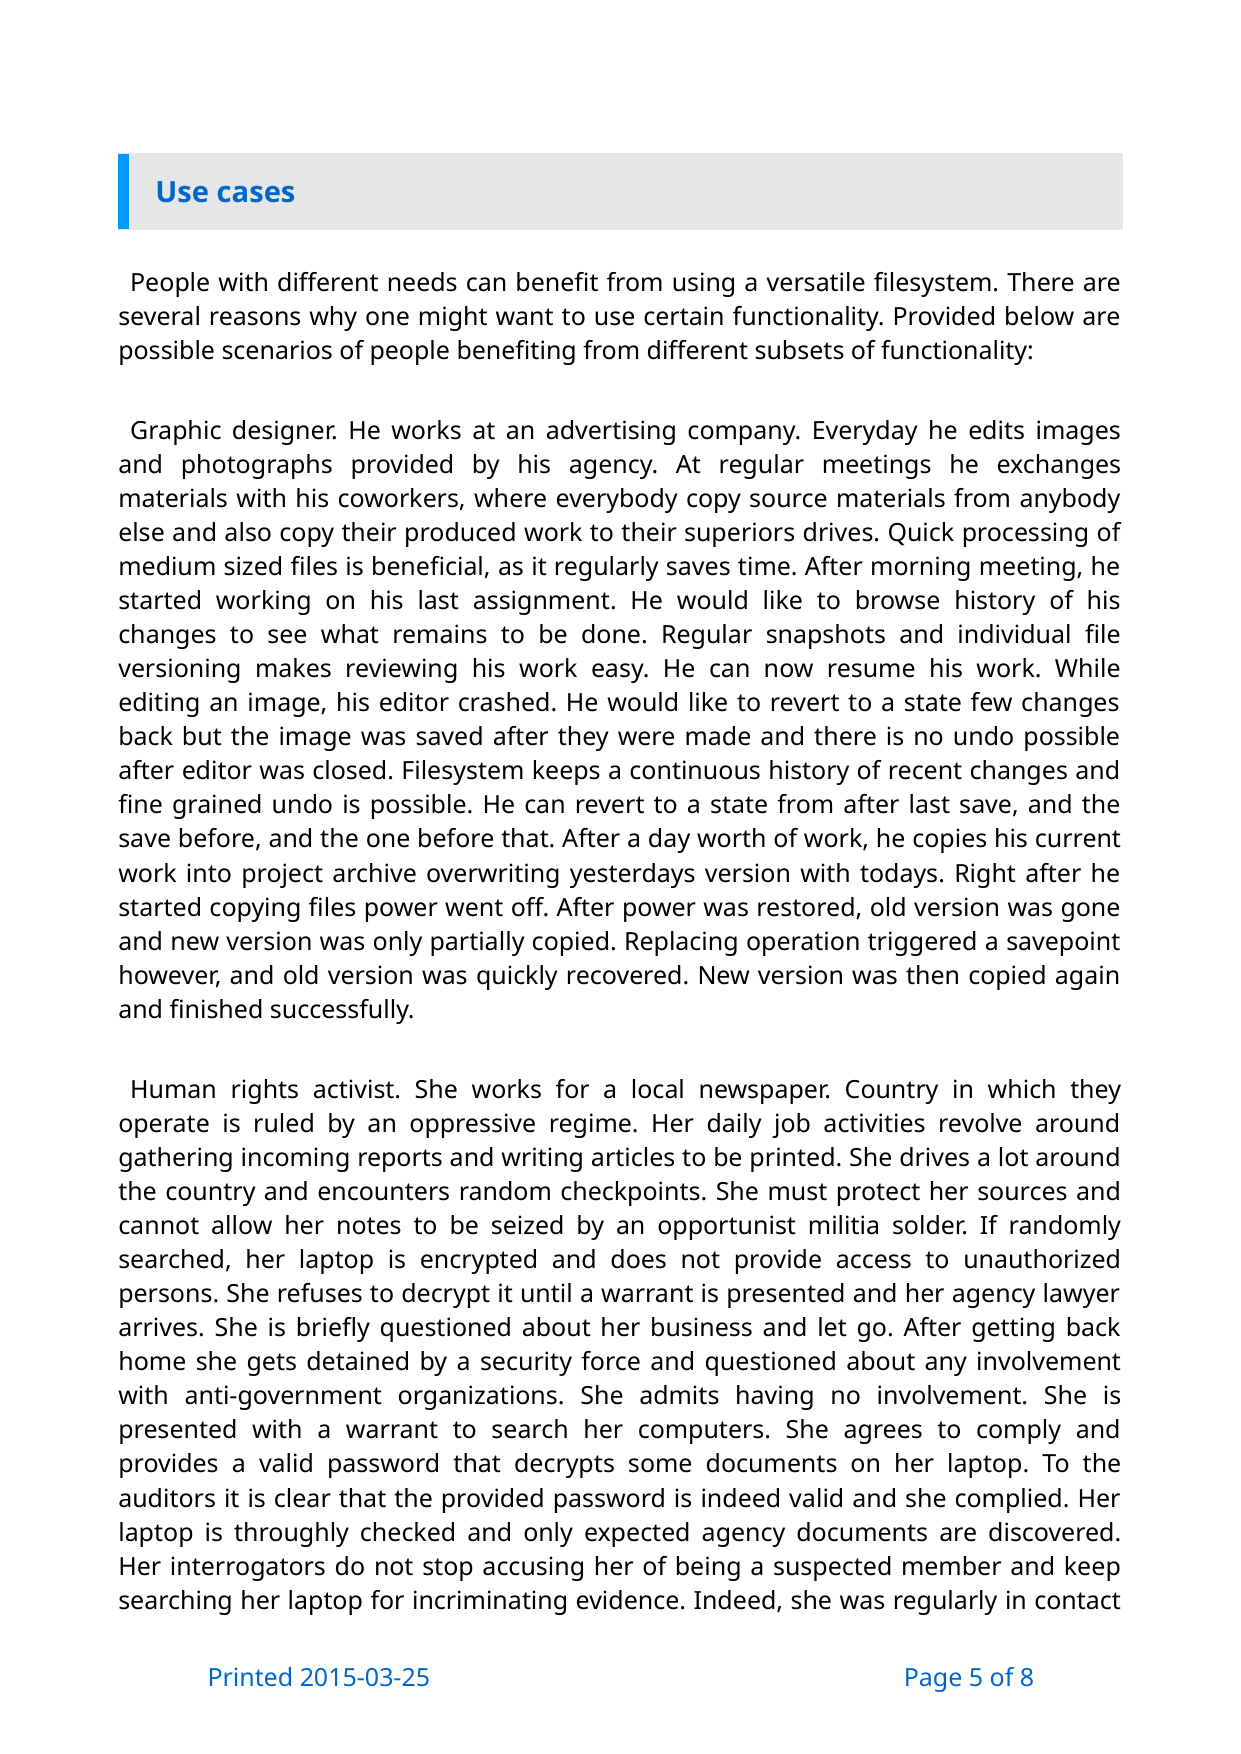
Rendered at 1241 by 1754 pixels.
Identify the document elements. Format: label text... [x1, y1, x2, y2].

text Human rights activist. She works for a local newspaper. Country in which they operate is ruled by an oppressive regime. Her daily job activities revolve around gathering incoming reports and writing articles to be printed. She drives a lot around the country and encounters random checkpoints. She must protect her sources and cannot allow her notes to be seized by an opportunist militia solder. If randomly searched, her laptop is encrypted and does not provide access to unauthorized persons. She refuses to decrypt it until a warrant is presented and her agency lawyer arrives. She is briefly questioned about her business and let go. After getting back home she gets detained by a security force and questioned about any involvement with anti-government organizations. She admits having no involvement. She is presented with a warrant to search her computers. She agrees to comply and provides a valid password that decrypts some documents on her laptop. To the auditors it is clear that the provided password is indeed valid and she complied. Her laptop is throughly checked and only expected agency documents are discovered. Her interrogators do not stop accusing her of being a suspected member and keep searching her laptop for incriminating evidence. Indeed, she was regularly in contact [118, 1071, 1122, 1616]
text People with different needs can benefit from using a versatile filesystem. There are several reasons why one might want to use certain functionality. Provided below are possible scenarios of people benefiting from different subsets of functionality: [118, 264, 1122, 366]
subtitle Use cases [129, 155, 1122, 229]
text Graphic designer. He works at an advertising company. Everyday he edits images and photographs provided by his agency. At regular meetings he exchanges materials with his coworkers, where everybody copy source materials from anybody else and also copy their produced work to their superiors drives. Quick processing of medium sized files is beneficial, as it regularly saves time. After morning meeting, he started working on his last assignment. He would like to browse history of his changes to see what remains to be done. Regular snapshots and individual file versioning makes reviewing his work easy. He can now resume his work. While editing an image, his editor crashed. He would like to revert to a state few changes back but the image was saved after they were made and there is no undo possible after editor was closed. Filesystem keeps a continuous history of recent changes and fine grained undo is possible. He can revert to a state from after last save, and the save before, and the one before that. After a day worth of work, he copies his current work into project archive overwriting yesterdays version with todays. Right after he started copying files power went off. After power was restored, old version was gone and new version was only partially copied. Replacing operation triggered a savepoint however, and old version was quickly recovered. New version was then copied again and finished successfully. [118, 412, 1122, 1026]
